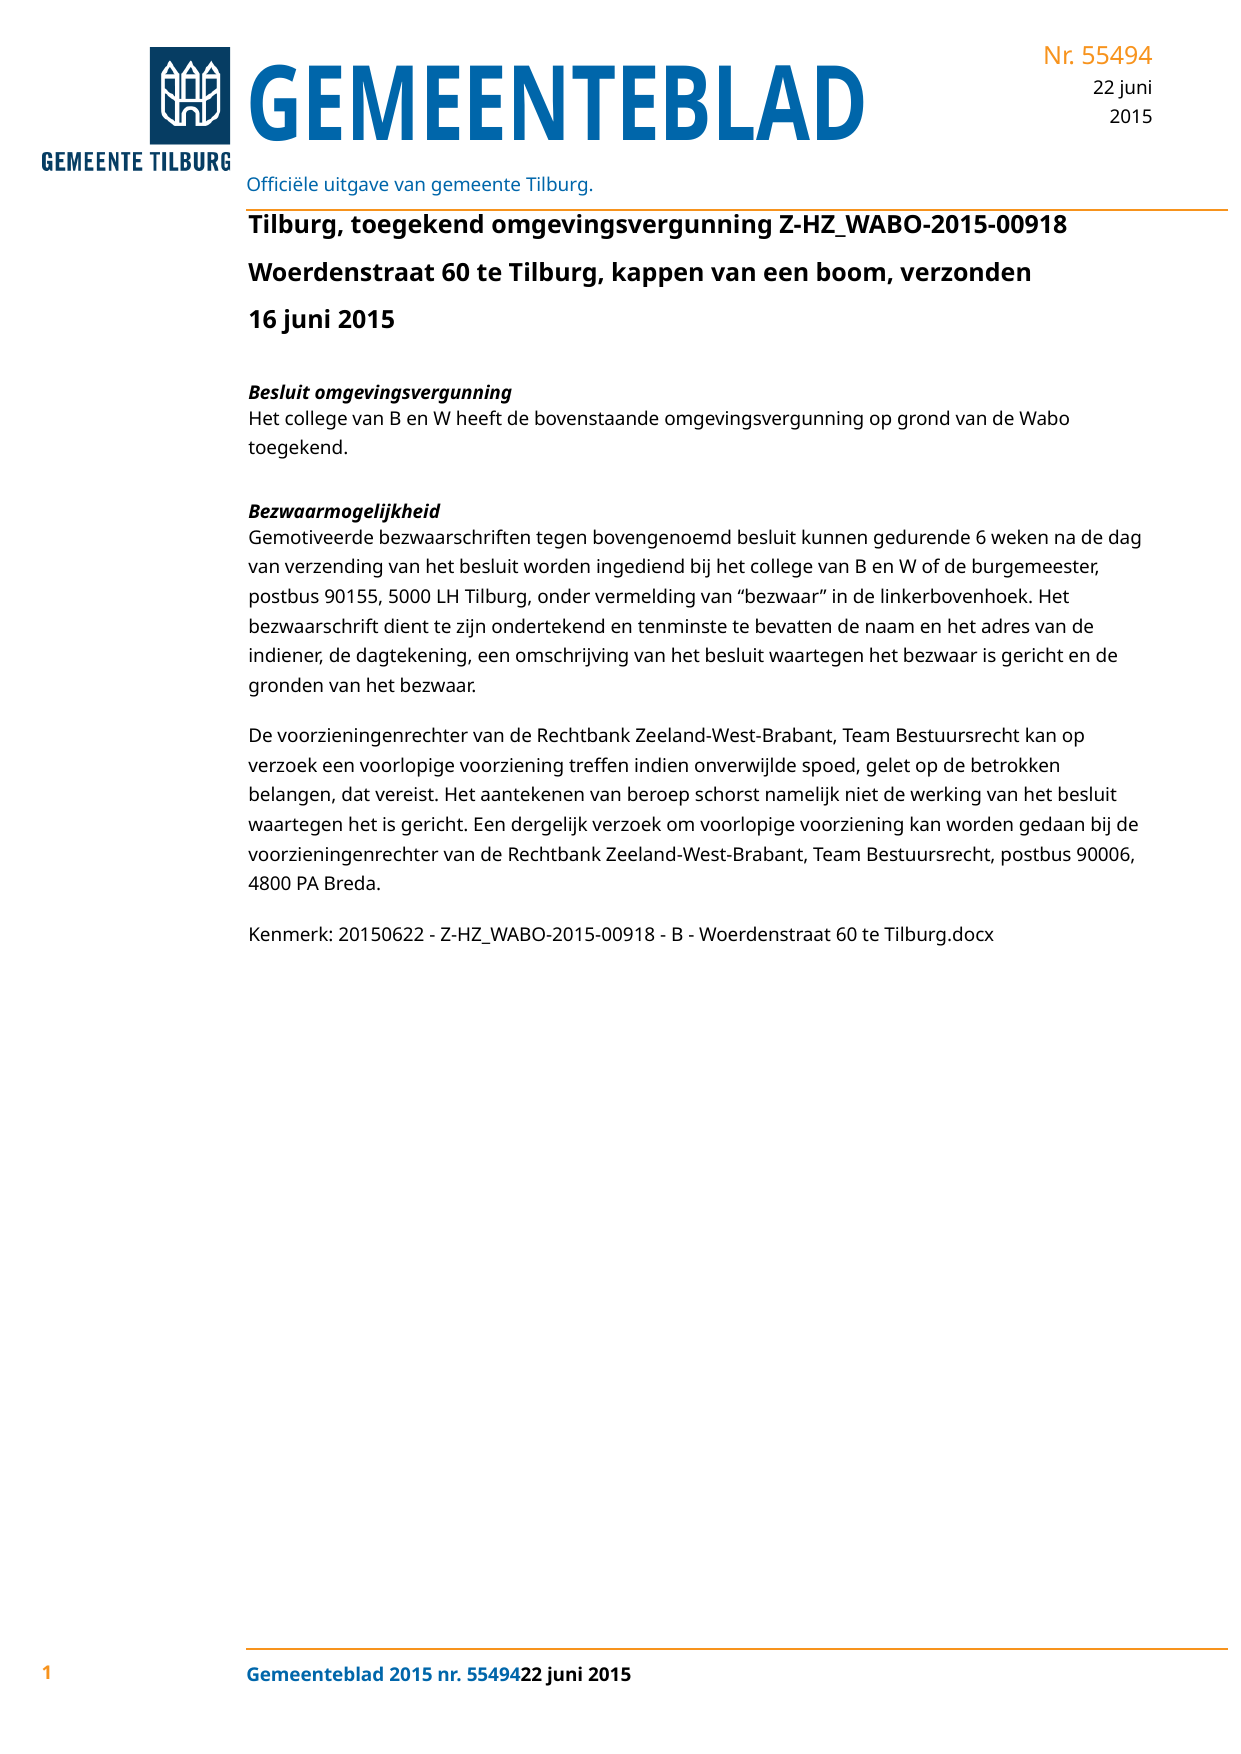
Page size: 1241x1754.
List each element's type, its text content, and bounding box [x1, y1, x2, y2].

text Kenmerk: 20150622 - Z-HZ_WABO-2015-00918 - B - Woerdenstraat 60 te Tilburg.docx [248, 921, 1152, 946]
text Het college van B en W heeft de bovenstaande omgevingsvergunning op grond van de Wabo toegekend. [248, 405, 1152, 460]
picture [41, 47, 231, 172]
text Bezwaarmogelijkheid [248, 498, 1152, 524]
text Tilburg, toegekend omgevingsvergunning Z-HZ_WABO-2015-00918 Woerdenstraat 60 te Tilburg, kappen van een boom, verzonden 16 juni 2015 [248, 211, 1152, 336]
text Gemotiveerde bezwaarschriften tegen bovengenoemd besluit kunnen gedurende 6 weken na de dag van verzending van het besluit worden ingediend bij het college van B en W of de burgemeester, postbus 90155, 5000 LH Tilburg, onder vermelding van “bezwaar” in de linkerbovenhoek. Het bezwaarschrift dient te zijn ondertekend en tenminste te bevatten de naam en het adres van de indiener, de dagtekening, een omschrijving van het besluit waartegen het bezwaar is gericht en de gronden van het bezwaar. [248, 524, 1152, 698]
text De voorzieningenrechter van de Rechtbank Zeeland-West-Brabant, Team Bestuursrecht kan op verzoek een voorlopige voorziening treffen indien onverwijlde spoed, gelet op de betrokken belangen, dat vereist. Het aantekenen van beroep schorst namelijk niet de werking van het besluit waartegen het is gericht. Een dergelijk verzoek om voorlopige voorziening kan worden gedaan bij de voorzieningenrechter van de Rechtbank Zeeland-West-Brabant, Team Bestuursrecht, postbus 90006, 4800 PA Breda. [248, 722, 1152, 896]
text Besluit omgevingsvergunning [248, 379, 1152, 405]
